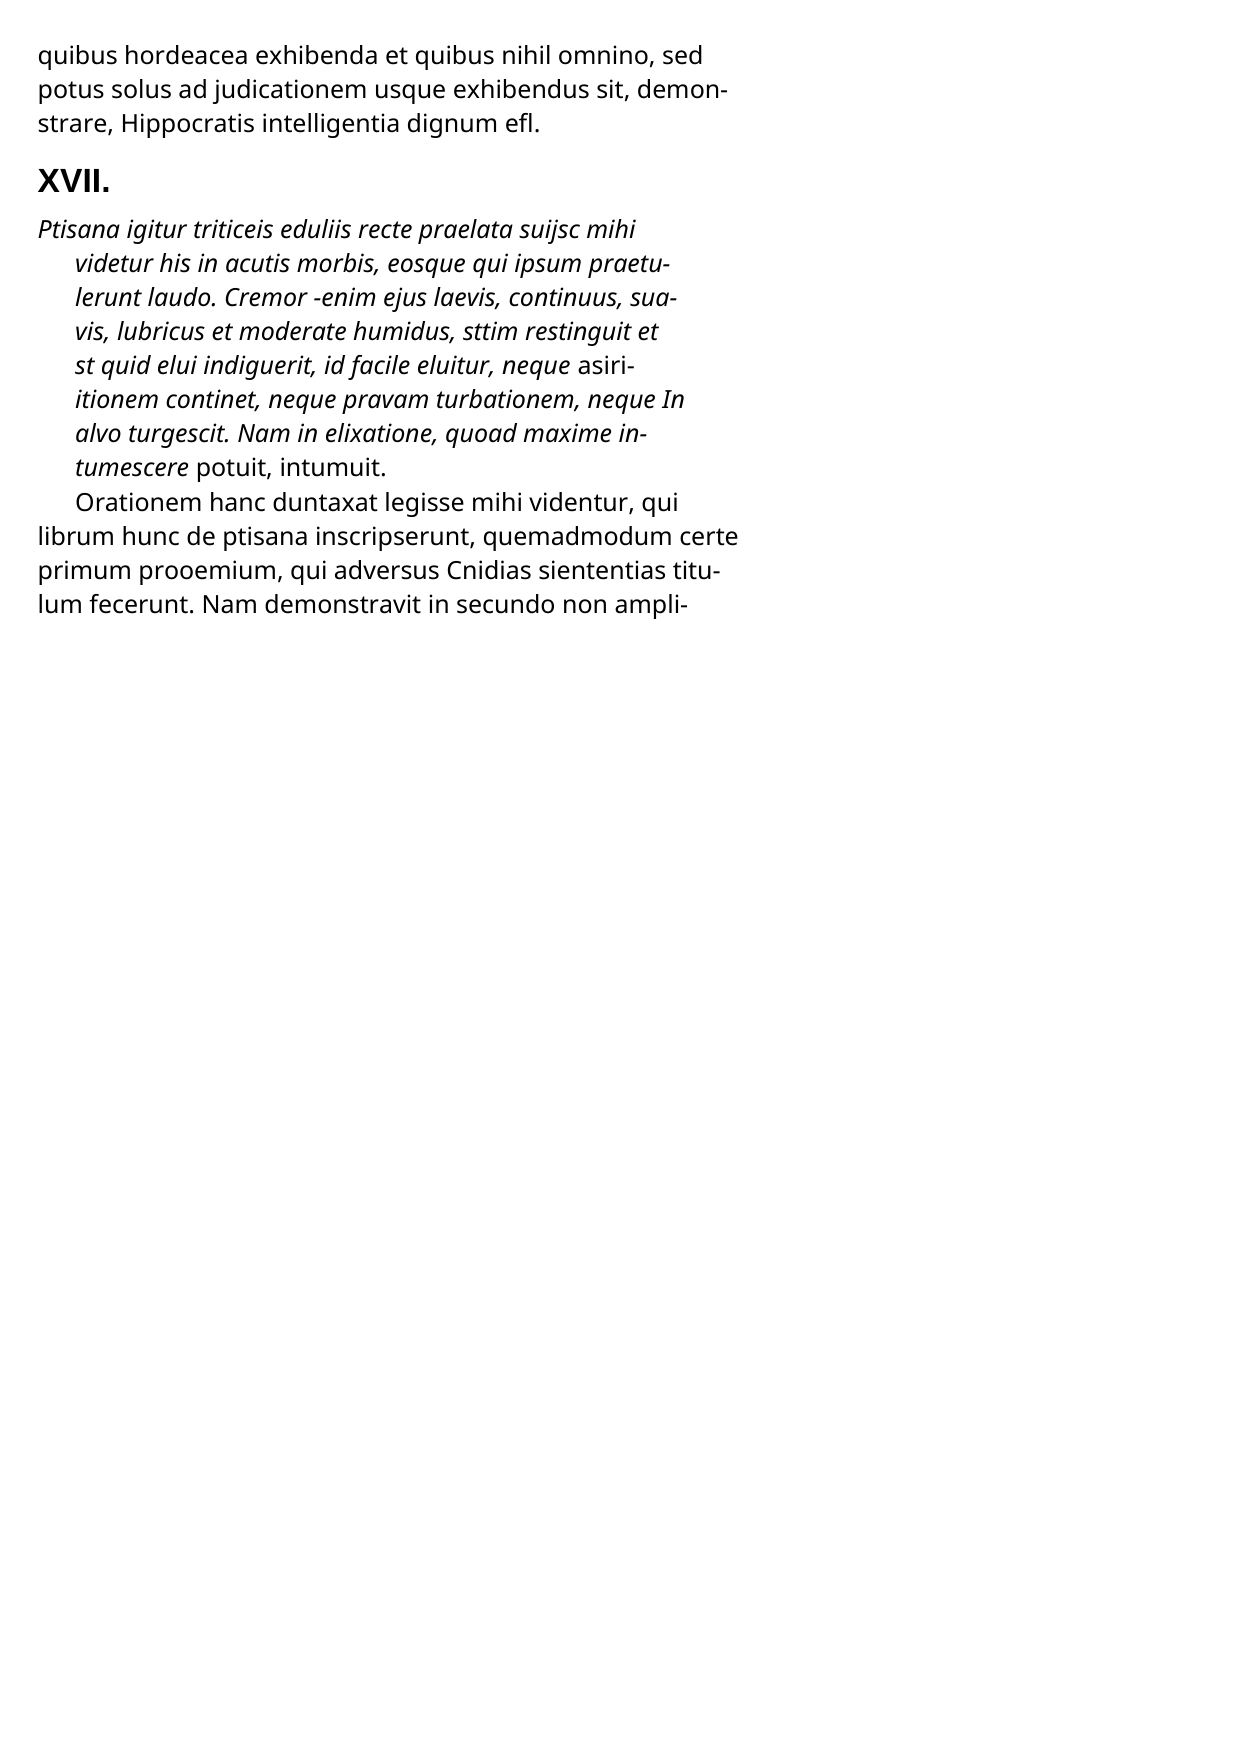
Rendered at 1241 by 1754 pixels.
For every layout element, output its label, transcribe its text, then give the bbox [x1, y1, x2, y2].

text Ptisana igitur triticeis eduliis recte praelata suijsc mihi videtur his in acutis morbis, eosque qui ipsum praetu- lerunt laudo. Cremor -enim ejus laevis, continuus, sua- vis, lubricus et moderate humidus, sttim restinguit et st quid elui indiguerit, id facile eluitur, neque asiri- itionem continet, neque pravam turbationem, neque In alvo turgescit. Nam in elixatione, quoad maxime in- tumescere potuit, intumuit. [37, 212, 1203, 484]
subtitle XVII. [37, 161, 1203, 199]
text Orationem hanc duntaxat legisse mihi videntur, qui librum hunc de ptisana inscripserunt, quemadmodum certe primum prooemium, qui adversus Cnidias siententias titu- lum fecerunt. Nam demonstravit in secundo non ampli- [37, 484, 1203, 620]
text quibus hordeacea exhibenda et quibus nihil omnino, sed potus solus ad judicationem usque exhibendus sit, demon- strare, Hippocratis intelligentia dignum efl. [37, 37, 1203, 140]
